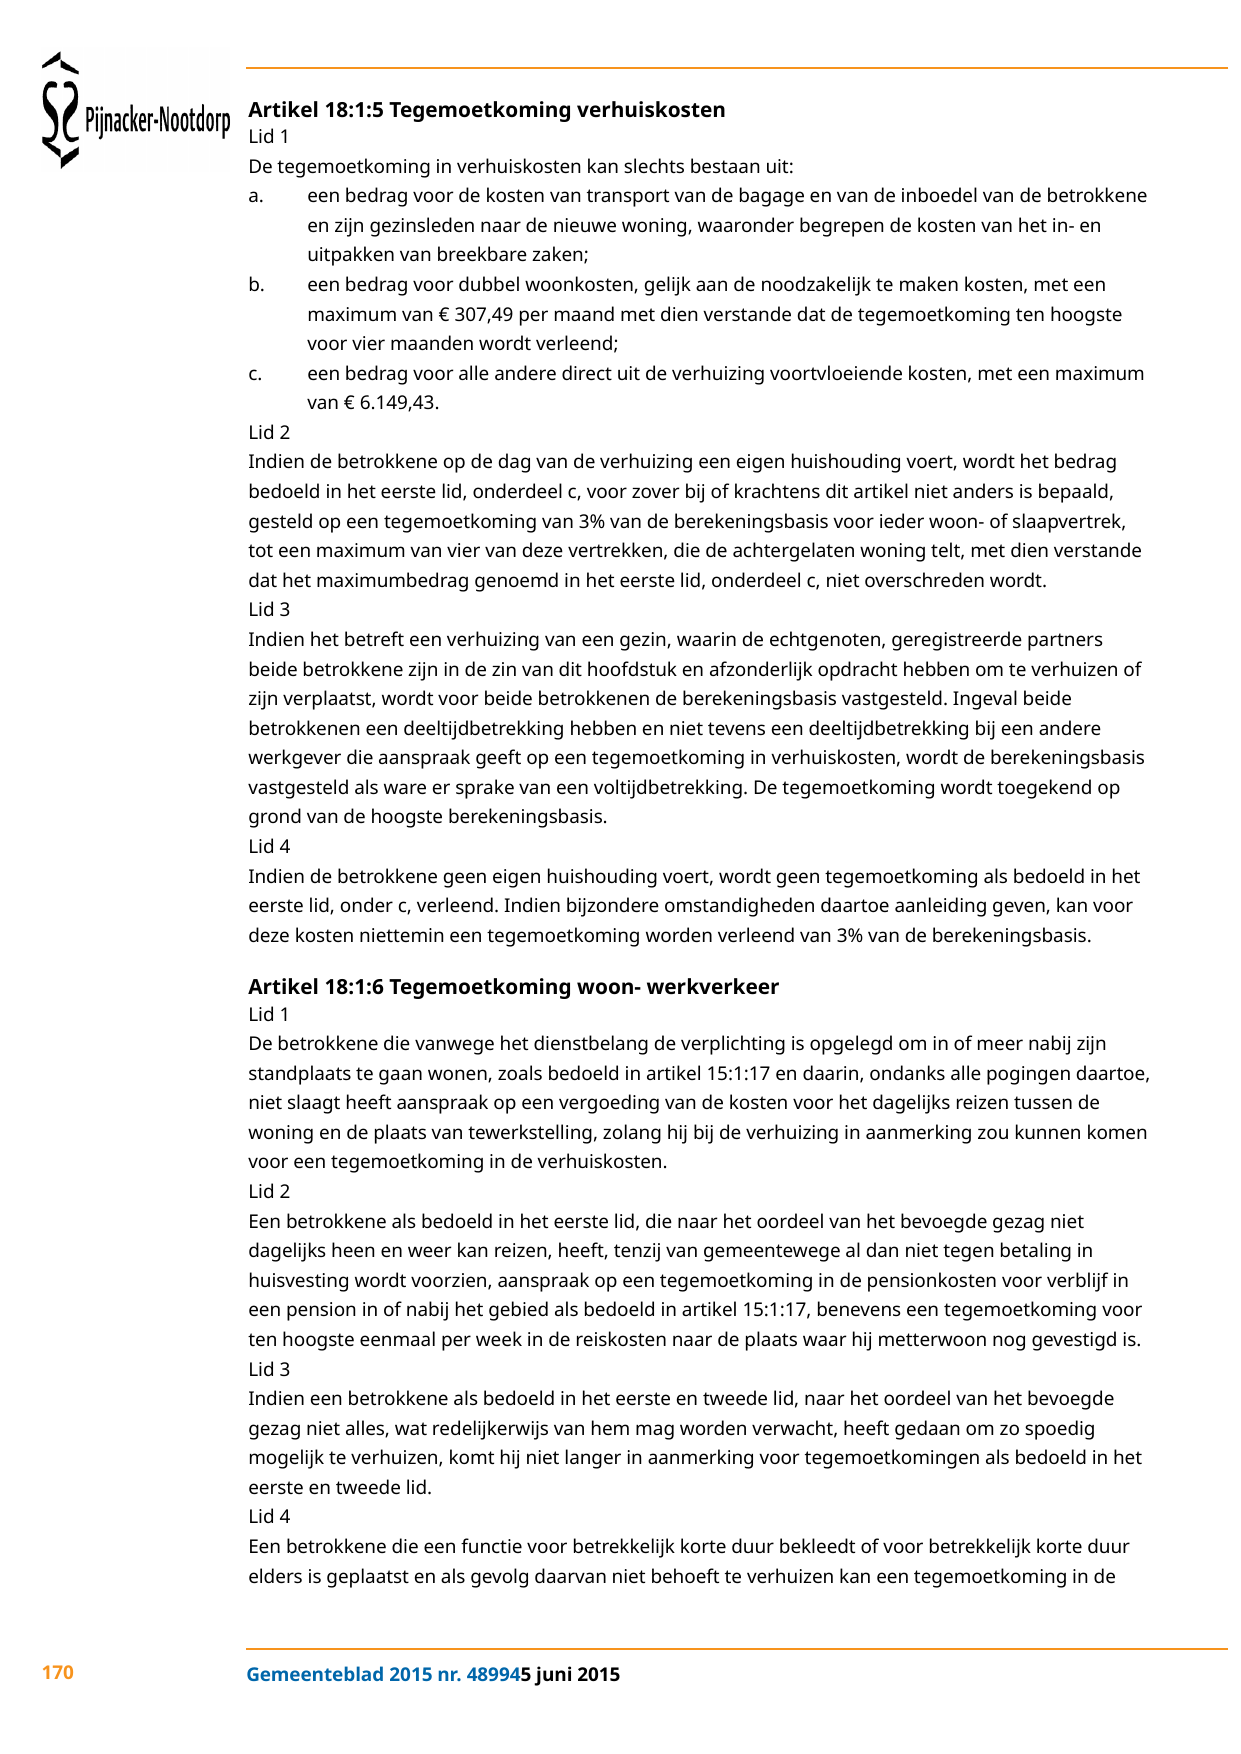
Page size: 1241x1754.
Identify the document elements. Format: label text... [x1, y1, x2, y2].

text Lid 2 [248, 419, 1152, 445]
text Indien een betrokkene als bedoeld in het eerste en tweede lid, naar het oordeel van het bevoegde gezag niet alles, wat redelijkerwijs van hem mag worden verwacht, heeft gedaan om zo spoedig mogelijk te verhuizen, komt hij niet langer in aanmerking voor tegemoetkomingen als bedoeld in het eerste en tweede lid. [248, 1385, 1152, 1500]
picture [41, 47, 231, 172]
text Indien de betrokkene op de dag van de verhuizing een eigen huishouding voert, wordt het bedrag bedoeld in het eerste lid, onderdeel c, voor zover bij of krachtens dit artikel niet anders is bepaald, gesteld op een tegemoetkoming van 3% van de berekeningsbasis voor ieder woon- of slaapvertrek, tot een maximum van vier van deze vertrekken, die de achtergelaten woning telt, met dien verstande dat het maximumbedrag genoemd in het eerste lid, onderdeel c, niet overschreden wordt. [248, 449, 1152, 593]
text Artikel 18:1:5 Tegemoetkoming verhuiskosten [248, 95, 1152, 123]
text Lid 3 [248, 597, 1152, 622]
text De betrokkene die vanwege het dienstbelang de verplichting is opgelegd om in of meer nabij zijn standplaats te gaan wonen, zoals bedoeld in artikel 15:1:17 en daarin, ondanks alle pogingen daartoe, niet slaagt heeft aanspraak op een vergoeding van de kosten voor het dagelijks reizen tussen de woning en de plaats van tewerkstelling, zolang hij bij de verhuizing in aanmerking zou kunnen komen voor een tegemoetkoming in de verhuiskosten. [248, 1030, 1152, 1174]
text Lid 2 [248, 1178, 1152, 1204]
list een bedrag voor dubbel woonkosten, gelijk aan de noodzakelijk te maken kosten, met een maximum van € 307,49 per maand met dien verstande dat de tegemoetkoming ten hoogste voor vier maanden wordt verleend; [248, 271, 1152, 356]
text Een betrokkene die een functie voor betrekkelijk korte duur bekleedt of voor betrekkelijk korte duur elders is geplaatst en als gevolg daarvan niet behoeft te verhuizen kan een tegemoetkoming in de [248, 1533, 1152, 1589]
text Lid 1 [248, 123, 1152, 149]
text Indien het betreft een verhuizing van een gezin, waarin de echtgenoten, geregistreerde partners beide betrokkene zijn in de zin van dit hoofdstuk en afzonderlijk opdracht hebben om te verhuizen of zijn verplaatst, wordt voor beide betrokkenen de berekeningsbasis vastgesteld. Ingeval beide betrokkenen een deeltijdbetrekking hebben en niet tevens een deeltijdbetrekking bij een andere werkgever die aanspraak geeft op een tegemoetkoming in verhuiskosten, wordt de berekeningsbasis vastgesteld als ware er sprake van een voltijdbetrekking. De tegemoetkoming wordt toegekend op grond van de hoogste berekeningsbasis. [248, 626, 1152, 829]
text Een betrokkene als bedoeld in het eerste lid, die naar het oordeel van het bevoegde gezag niet dagelijks heen en weer kan reizen, heeft, tenzij van gemeentewege al dan niet tegen betaling in huisvesting wordt voorzien, aanspraak op een tegemoetkoming in de pensionkosten voor verblijf in een pension in of nabij het gebied als bedoeld in artikel 15:1:17, benevens een tegemoetkoming voor ten hoogste eenmaal per week in de reiskosten naar de plaats waar hij metterwoon nog gevestigd is. [248, 1208, 1152, 1352]
text Lid 3 [248, 1356, 1152, 1382]
text De tegemoetkoming in verhuiskosten kan slechts bestaan uit: [248, 153, 1152, 178]
text Indien de betrokkene geen eigen huishouding voert, wordt geen tegemoetkoming als bedoeld in het eerste lid, onder c, verleend. Indien bijzondere omstandigheden daartoe aanleiding geven, kan voor deze kosten niettemin een tegemoetkoming worden verleend van 3% van de berekeningsbasis. [248, 863, 1152, 948]
text Lid 1 [248, 1001, 1152, 1027]
text Lid 4 [248, 1504, 1152, 1529]
list een bedrag voor alle andere direct uit de verhuizing voortvloeiende kosten, met een maximum van € 6.149,43. [248, 360, 1152, 415]
list een bedrag voor de kosten van transport van de bagage en van de inboedel van de betrokkene en zijn gezinsleden naar de nieuwe woning, waaronder begrepen de kosten van het in- en uitpakken van breekbare zaken; [248, 182, 1152, 267]
text Lid 4 [248, 833, 1152, 859]
text Artikel 18:1:6 Tegemoetkoming woon- werkverkeer [248, 972, 1152, 1001]
